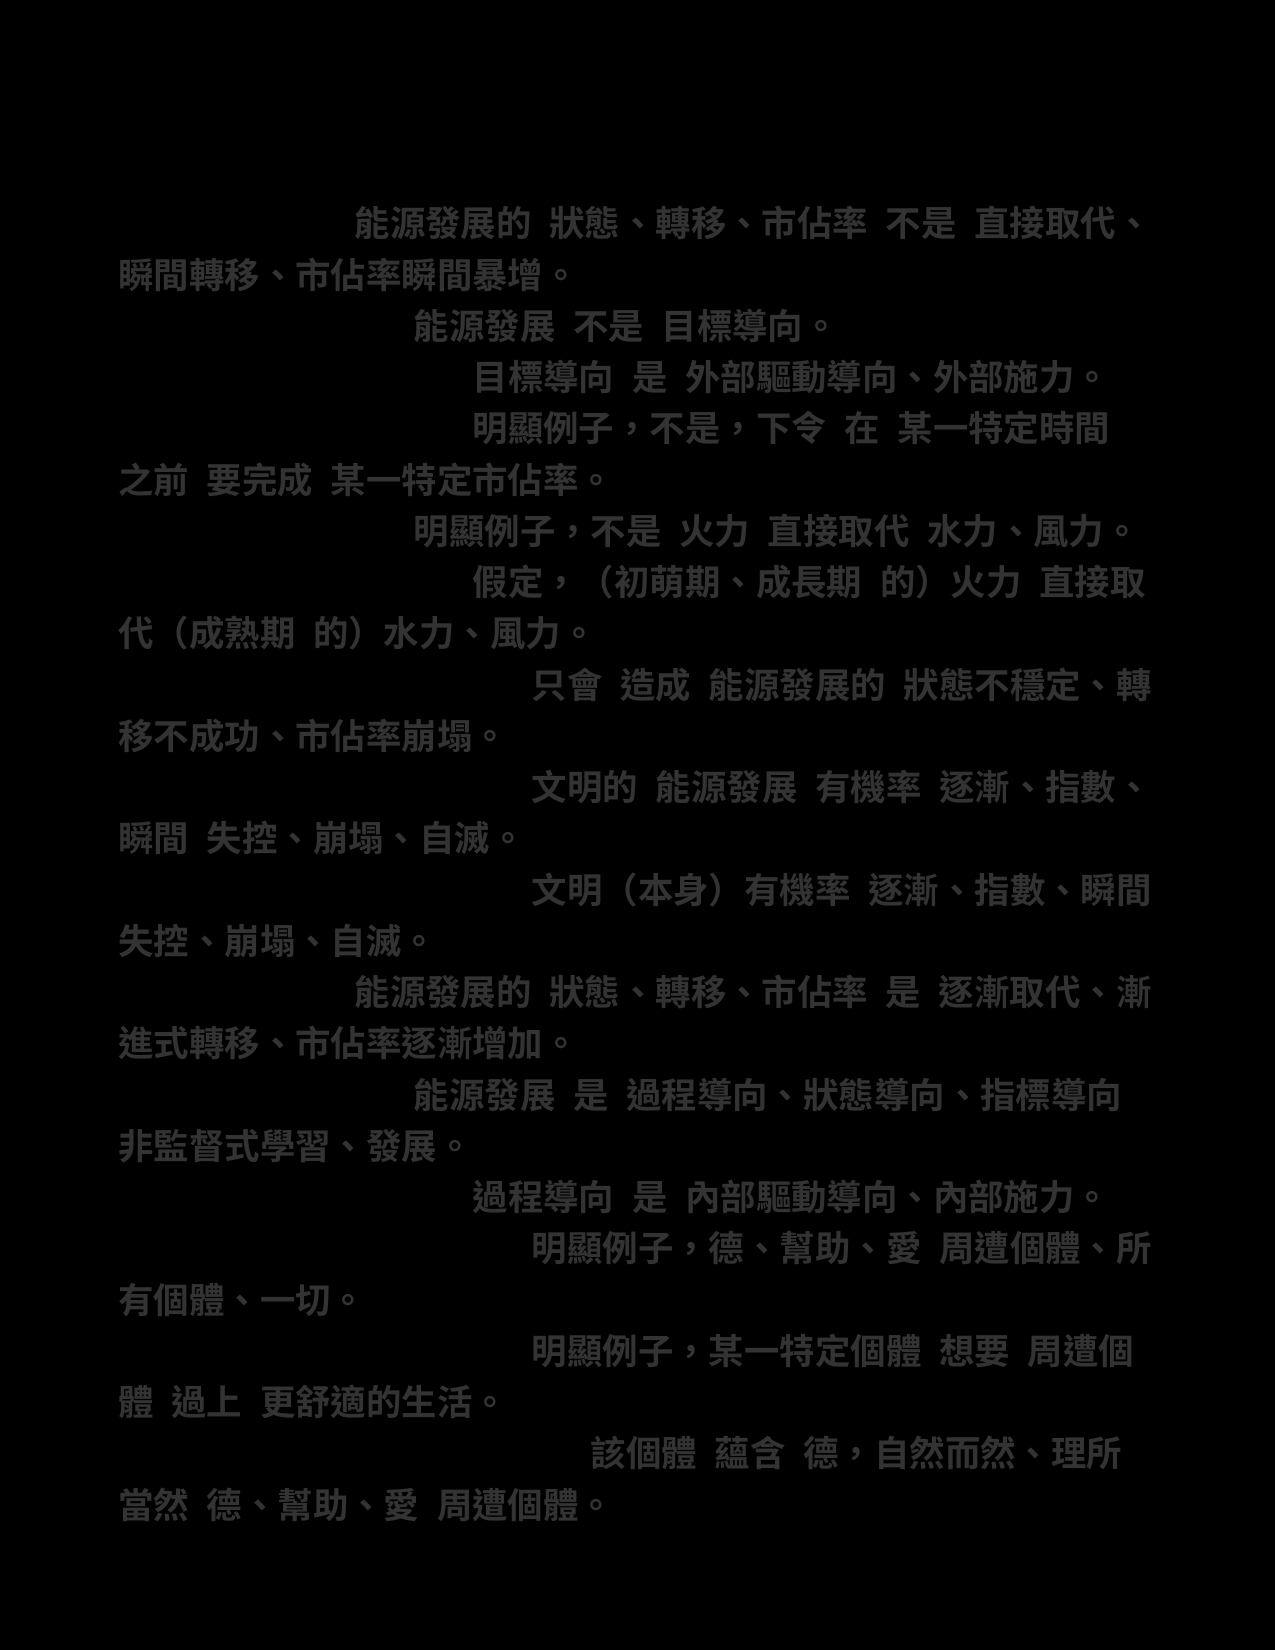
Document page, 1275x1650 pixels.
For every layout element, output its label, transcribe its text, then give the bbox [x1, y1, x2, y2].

text 明顯例子，某一特定個體 想要 周遭個體 過上 更舒適的生活。 [118, 1323, 1157, 1426]
text 能源發展 是 過程導向、狀態導向、指標導向 非監督式學習、發展。 [118, 1067, 1157, 1169]
text 目標導向 是 外部驅動導向、外部施力。 [118, 349, 1157, 401]
text 明顯例子，不是 火力 直接取代 水力、風力。 [118, 503, 1157, 554]
text 明顯例子，德、幫助、愛 周遭個體、所有個體、一切。 [118, 1221, 1157, 1323]
text 能源發展 不是 目標導向。 [118, 298, 1157, 349]
text 假定，（初萌期、成長期 的）火力 直接取代（成熟期 的）水力、風力。 [118, 554, 1157, 657]
text 該個體 蘊含 德，自然而然、理所當然 德、幫助、愛 周遭個體。 [118, 1426, 1157, 1528]
text 只會 造成 能源發展的 狀態不穩定、轉移不成功、市佔率崩塌。 [118, 657, 1157, 759]
text 明顯例子，不是，下令 在 某一特定時間 之前 要完成 某一特定市佔率。 [118, 401, 1157, 503]
text 能源發展的 狀態、轉移、市佔率 是 逐漸取代、漸進式轉移、市佔率逐漸增加。 [118, 964, 1157, 1067]
text 能源發展的 狀態、轉移、市佔率 不是 直接取代、瞬間轉移、市佔率瞬間暴增。 [118, 196, 1157, 298]
text 文明（本身）有機率 逐漸、指數、瞬間 失控、崩塌、自滅。 [118, 862, 1157, 964]
text 文明的 能源發展 有機率 逐漸、指數、瞬間 失控、崩塌、自滅。 [118, 759, 1157, 862]
text 過程導向 是 內部驅動導向、內部施力。 [118, 1169, 1157, 1221]
